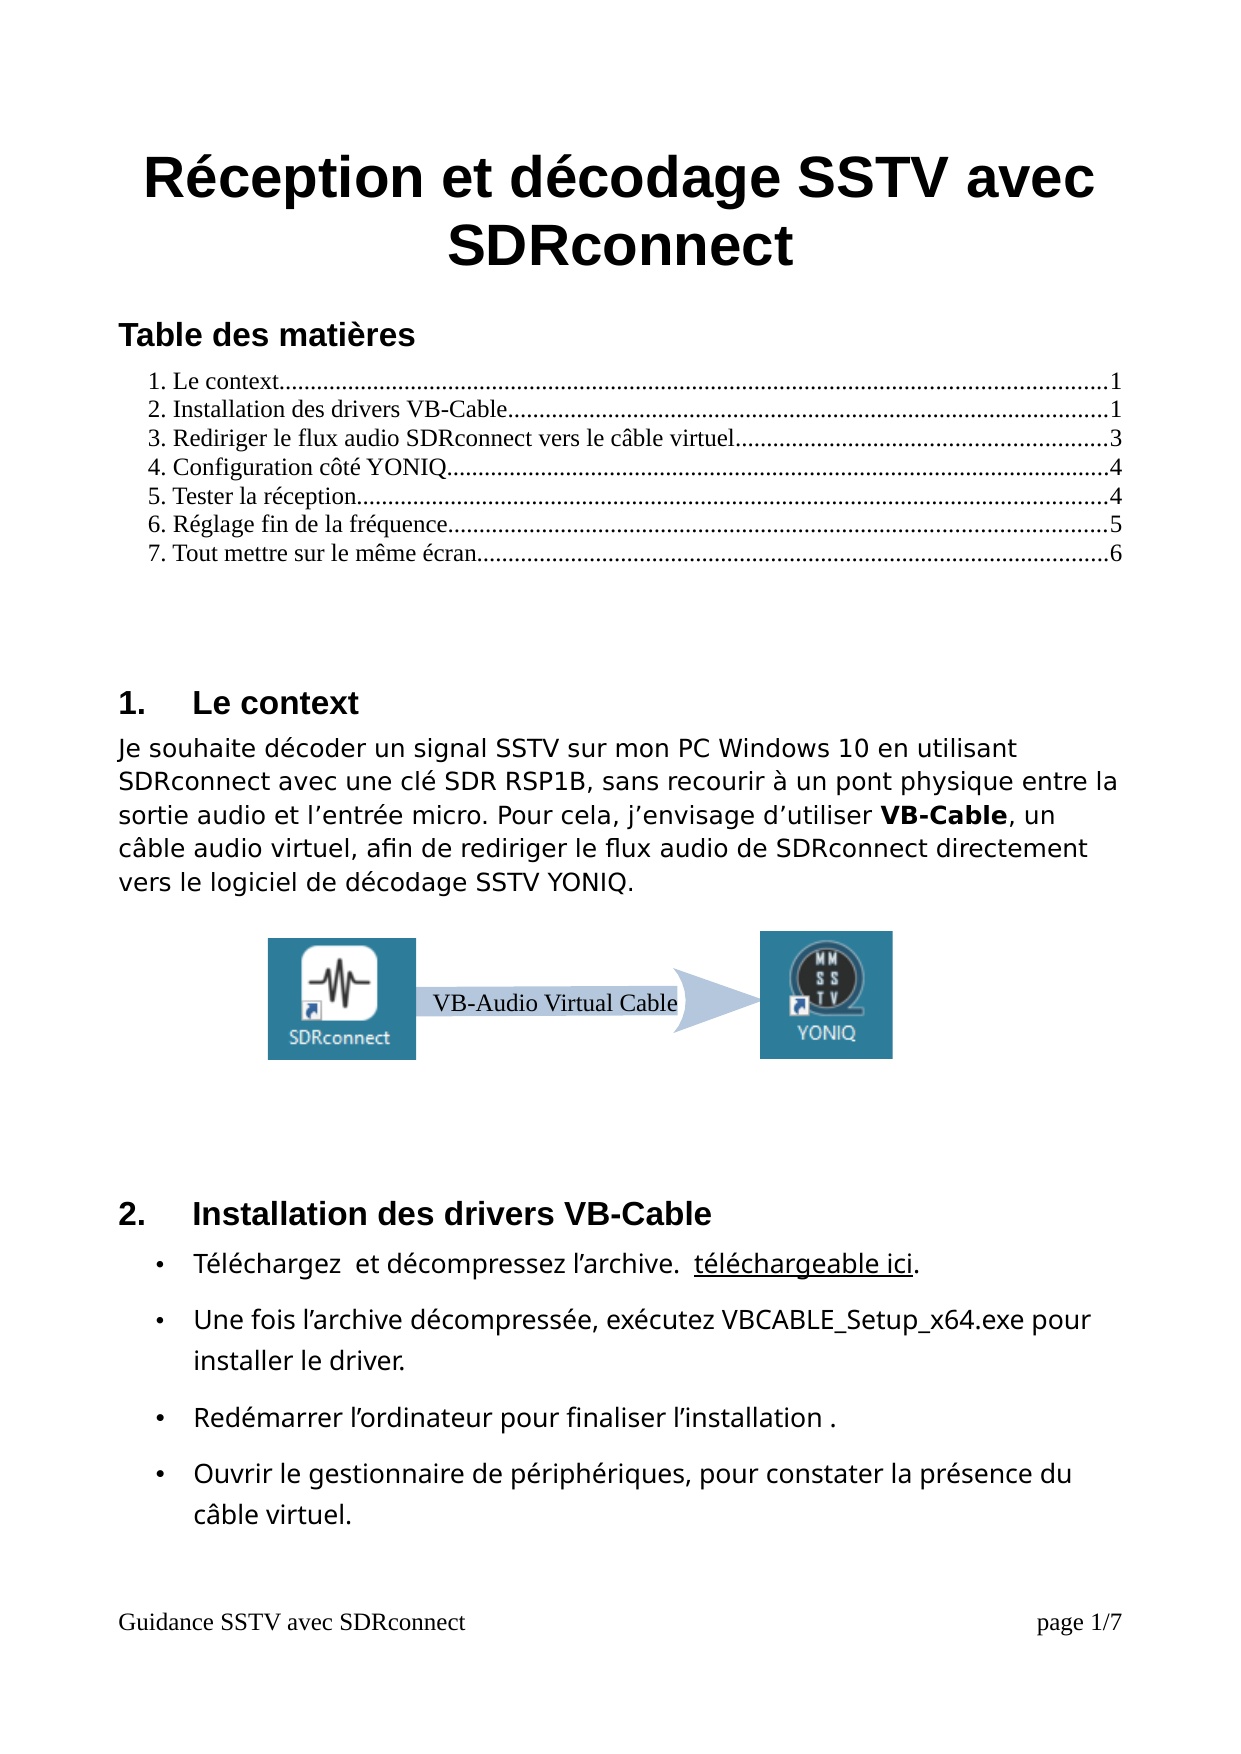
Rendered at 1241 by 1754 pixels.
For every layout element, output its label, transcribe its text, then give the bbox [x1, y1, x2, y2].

subtitle Le context [118, 683, 1122, 721]
picture [760, 931, 893, 1059]
list Redémarrer l’ordinateur pour finaliser l’installation . [156, 1398, 1122, 1435]
text 5. Tester la réception 4 [148, 481, 1122, 509]
subtitle Installation des drivers VB-Cable [118, 1194, 1122, 1232]
text 7. Tout mettre sur le même écran 6 [148, 538, 1122, 567]
text 6. Réglage fin de la fréquence 5 [148, 509, 1122, 538]
subtitle Table des matières [118, 315, 1122, 353]
text Je souhaite décoder un signal SSTV sur mon PC Windows 10 en utilisant SDRconnect avec une clé SDR RSP1B, sans recourir à un pont physique entre la sortie audio et l’entrée micro. Pour cela, j’envisage d’utiliser VB-Cable, un câble audio virtuel, afin de rediriger le flux audio de SDRconnect directement vers le logiciel de décodage SSTV YONIQ. [118, 734, 1122, 897]
list Téléchargez et décompressez l’archive. téléchargeable ici. [156, 1245, 1122, 1281]
list Une fois l’archive décompressée, exécutez VBCABLE_Setup_x64.exe pour installer le driver. [156, 1301, 1122, 1378]
picture [267, 938, 417, 1060]
text 2. Installation des drivers VB-Cable 1 [148, 394, 1122, 423]
text 4. Configuration côté YONIQ 4 [148, 452, 1122, 481]
list Ouvrir le gestionnaire de périphériques, pour constater la présence du câble virtuel. [156, 1455, 1122, 1532]
text 1. Le context 1 [148, 366, 1122, 394]
title Réception et décodage SSTV avec SDRconnect [118, 143, 1122, 277]
text 3. Rediriger le flux audio SDRconnect vers le câble virtuel 3 [148, 423, 1122, 452]
